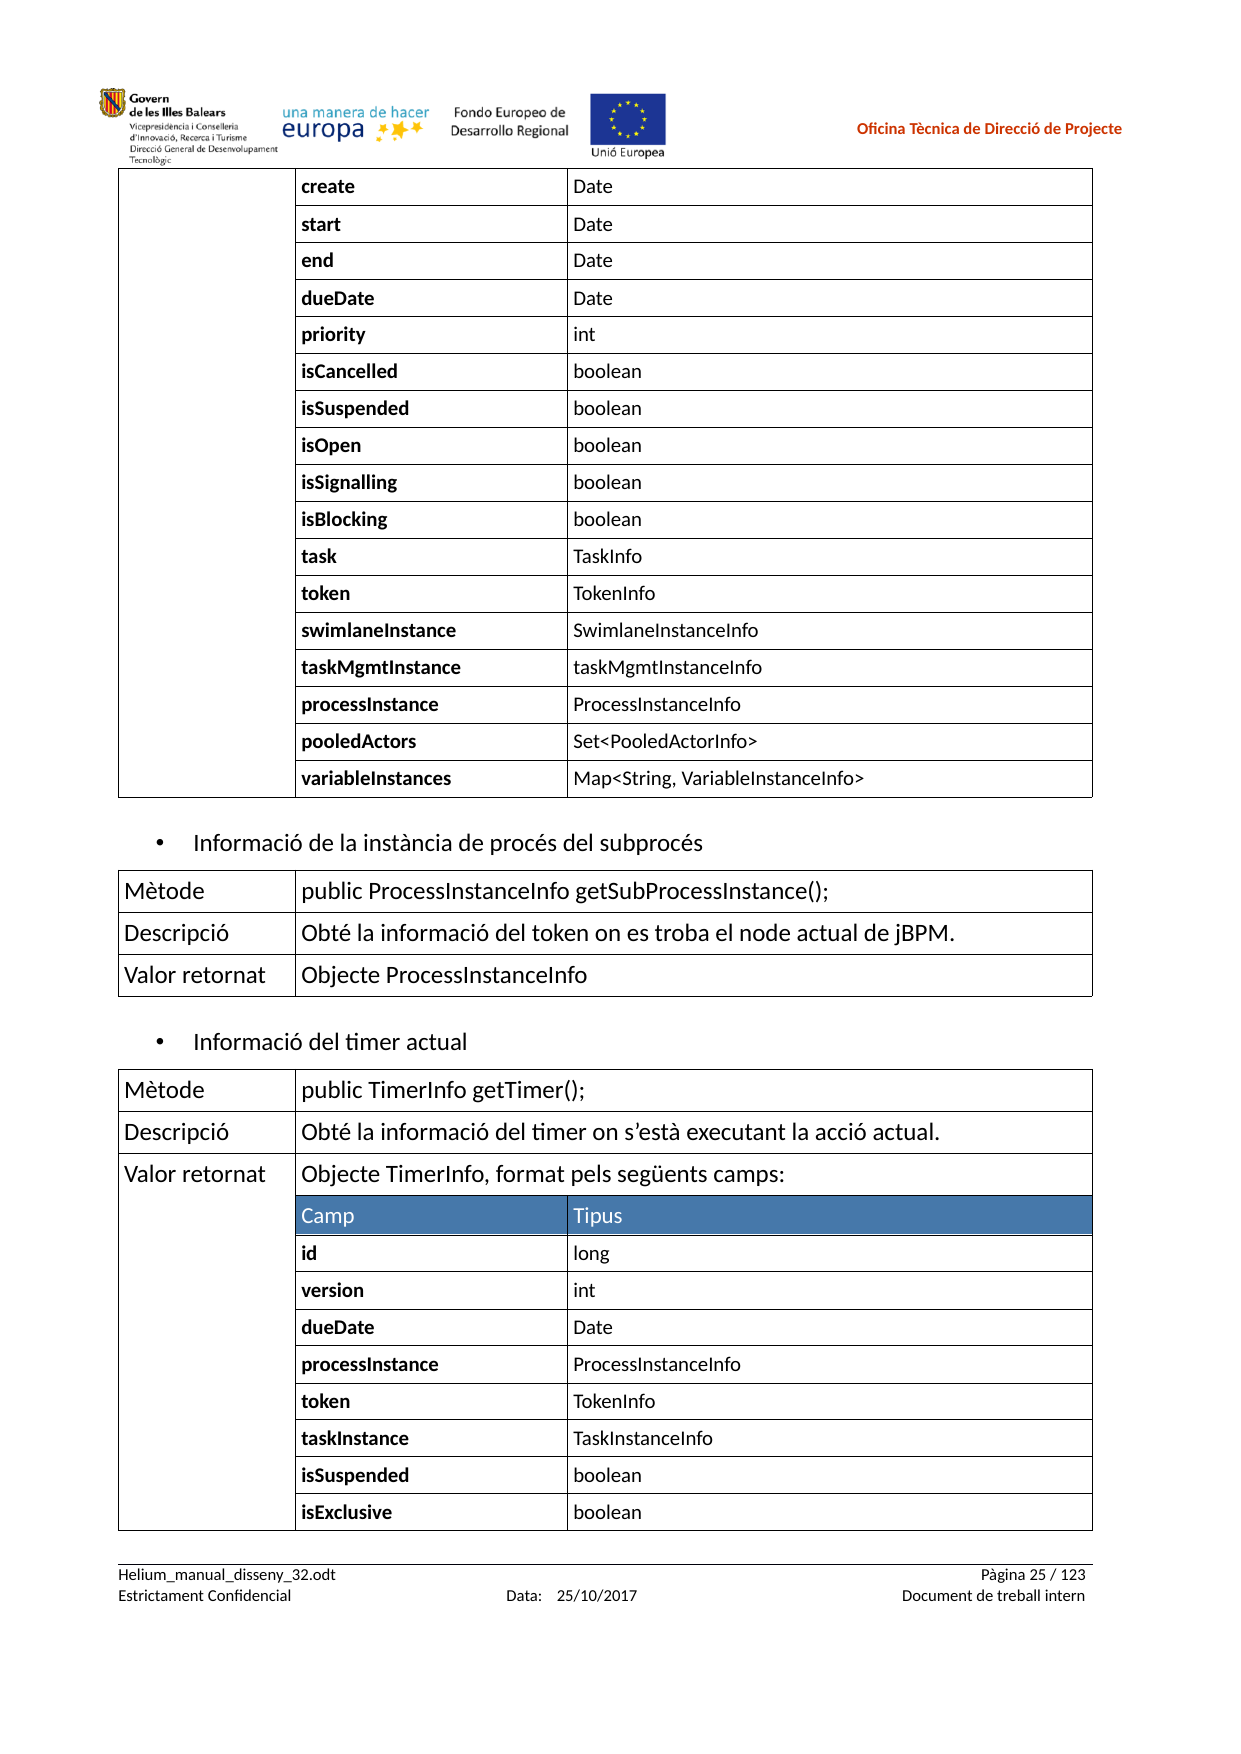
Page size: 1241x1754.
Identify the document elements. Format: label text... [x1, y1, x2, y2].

table_cell Objecte TimerInfo, format pels següents camps: [296, 1154, 1092, 1195]
table_cell end [296, 243, 567, 279]
table_cell dueDate [296, 280, 567, 316]
table_cell ProcessInstanceInfo [568, 687, 1092, 723]
table_cell isSuspended [296, 1457, 567, 1493]
table_cell boolean [568, 502, 1092, 538]
table_cell SwimlaneInstanceInfo [568, 613, 1092, 649]
table_cell Objecte ProcessInstanceInfo [296, 955, 1092, 996]
table_cell task [296, 539, 567, 575]
table_header Mètode [119, 871, 295, 912]
table_cell variableInstances [296, 761, 567, 797]
table_cell Date [568, 280, 1092, 316]
table_cell version [296, 1272, 567, 1308]
table_cell TaskInstanceInfo [568, 1420, 1092, 1456]
table_header public ProcessInstanceInfo getSubProcessInstance(); [296, 871, 1092, 912]
table_cell processInstance [296, 687, 567, 723]
table_cell start [296, 206, 567, 242]
table_cell Tipus [568, 1196, 1092, 1234]
table_header public TimerInfo getTimer(); [296, 1070, 1092, 1111]
picture [99, 87, 668, 166]
table_cell [119, 169, 295, 797]
table_cell Set<PooledActorInfo> [568, 724, 1092, 759]
table_cell Descripció [119, 1112, 295, 1153]
table_cell isBlocking [296, 502, 567, 538]
table_cell TaskInfo [568, 539, 1092, 575]
table_cell processInstance [296, 1346, 567, 1382]
table_cell boolean [568, 465, 1092, 501]
table_cell isSignalling [296, 465, 567, 501]
table_cell priority [296, 317, 567, 353]
table_cell Valor retornat [119, 1154, 295, 1530]
table_cell Date [568, 1310, 1092, 1345]
table_cell isOpen [296, 428, 567, 464]
table_cell boolean [568, 354, 1092, 390]
list Informació del timer actual [156, 1026, 1122, 1057]
table_cell boolean [568, 1494, 1092, 1530]
table_cell token [296, 576, 567, 612]
table_cell int [568, 1272, 1092, 1308]
table_cell dueDate [296, 1310, 567, 1345]
table_cell boolean [568, 428, 1092, 464]
table_cell Date [568, 243, 1092, 279]
table_header Mètode [119, 1070, 295, 1111]
table_cell long [568, 1236, 1092, 1271]
table_cell int [568, 317, 1092, 353]
table_cell Date [568, 169, 1092, 205]
table_cell Descripció [119, 913, 295, 954]
table_cell taskInstance [296, 1420, 567, 1456]
table_cell Date [568, 206, 1092, 242]
table_cell ProcessInstanceInfo [568, 1346, 1092, 1382]
table_cell Map<String, VariableInstanceInfo> [568, 761, 1092, 797]
table_cell token [296, 1384, 567, 1419]
table_cell isCancelled [296, 354, 567, 390]
table_cell Obté la informació del timer on s’està executant la acció actual. [296, 1112, 1092, 1153]
table_cell isExclusive [296, 1494, 567, 1530]
table_cell create [296, 169, 567, 205]
table_cell boolean [568, 1457, 1092, 1493]
table_cell taskMgmtInstance [296, 650, 567, 686]
table_cell swimlaneInstance [296, 613, 567, 649]
table_cell boolean [568, 391, 1092, 427]
table_cell taskMgmtInstanceInfo [568, 650, 1092, 686]
table_cell TokenInfo [568, 576, 1092, 612]
list Informació de la instància de procés del subprocés [156, 827, 1122, 858]
table_cell id [296, 1236, 567, 1271]
table_cell pooledActors [296, 724, 567, 759]
table_cell Camp [296, 1196, 567, 1234]
table_cell Obté la informació del token on es troba el node actual de jBPM. [296, 913, 1092, 954]
table_cell isSuspended [296, 391, 567, 427]
table_cell Valor retornat [119, 955, 295, 996]
table_cell TokenInfo [568, 1384, 1092, 1419]
